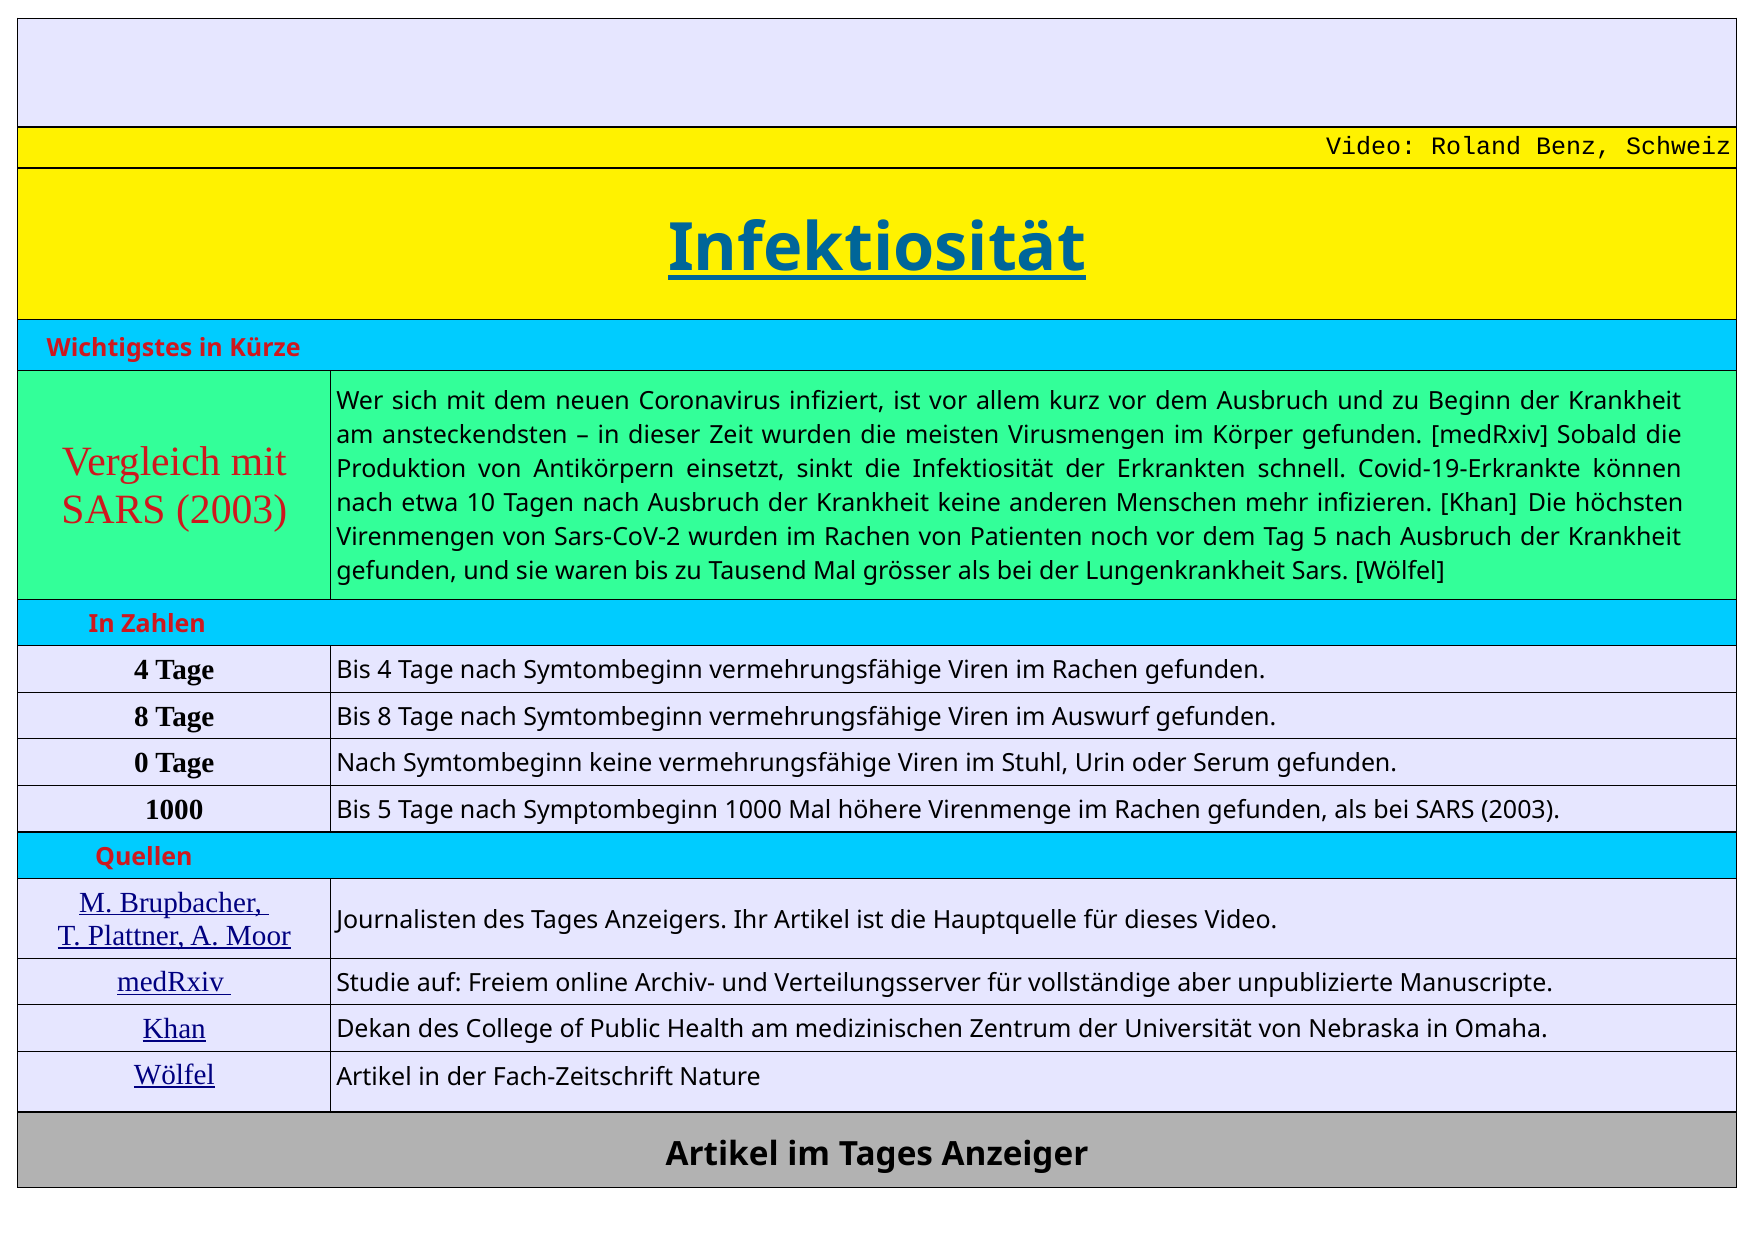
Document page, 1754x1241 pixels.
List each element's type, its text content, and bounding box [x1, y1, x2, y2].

table_cell Dekan des College of Public Health am medizinischen Zentrum der Universität von Nebraska in Omaha. [331, 1005, 1736, 1051]
table_cell 0 Tage [18, 739, 330, 785]
table_cell M. Brupbacher, T. Plattner, A. Moor [18, 879, 330, 958]
table_cell Bis 5 Tage nach Symptombeginn 1000 Mal höhere Virenmenge im Rachen gefunden, als bei SARS (2003). [331, 786, 1736, 831]
table_cell 8 Tage [18, 693, 330, 738]
table_header Infektiosität [18, 169, 1736, 319]
table_cell Artikel im Tages Anzeiger [18, 1113, 1736, 1187]
table_cell Quellen [18, 833, 1736, 878]
table_cell Khan [18, 1005, 330, 1051]
table_cell 4 Tage [18, 646, 330, 692]
table_cell Wichtigstes in Kürze [18, 320, 1736, 370]
table_cell In Zahlen [18, 600, 1736, 645]
table_cell Bis 8 Tage nach Symtombeginn vermehrungsfähige Viren im Auswurf gefunden. [331, 693, 1736, 738]
table_cell Studie auf: Freiem online Archiv- und Verteilungsserver für vollständige aber unpublizierte Manuscripte. [331, 959, 1736, 1004]
table_cell Journalisten des Tages Anzeigers. Ihr Artikel ist die Hauptquelle für dieses Video. [331, 879, 1736, 958]
table_cell medRxiv [18, 959, 330, 1004]
table_cell Video: Roland Benz, Schweiz [18, 128, 1736, 167]
table_cell Vergleich mit SARS (2003) [18, 371, 330, 599]
table_cell [18, 19, 1736, 126]
table_cell 1000 [18, 786, 330, 831]
table_cell Bis 4 Tage nach Symtombeginn vermehrungsfähige Viren im Rachen gefunden. [331, 646, 1736, 692]
table_cell Artikel in der Fach-Zeitschrift Nature [331, 1052, 1736, 1111]
table_cell Wölfel [18, 1052, 330, 1111]
table_cell Wer sich mit dem neuen Coronavirus infiziert, ist vor allem kurz vor dem Ausbruch und zu Beginn der Krankheit am ansteckendsten – in dieser Zeit wurden die meisten Virusmengen im Körper gefunden. [medRxiv] Sobald die Produktion von Antikörpern einsetzt, sinkt die Infektiosität der Erkrankten schnell. Covid-19-Erkrankte können nach etwa 10 Tagen nach Ausbruch der Krankheit keine anderen Menschen mehr infizieren. [Khan] Die höchsten Virenmengen von Sars-CoV-2 wurden im Rachen von Patienten noch vor dem Tag 5 nach Ausbruch der Krankheit gefunden, und sie waren bis zu Tausend Mal grösser als bei der Lungenkrankheit Sars. [Wölfel] [331, 371, 1736, 599]
table_cell Nach Symtombeginn keine vermehrungsfähige Viren im Stuhl, Urin oder Serum gefunden. [331, 739, 1736, 785]
